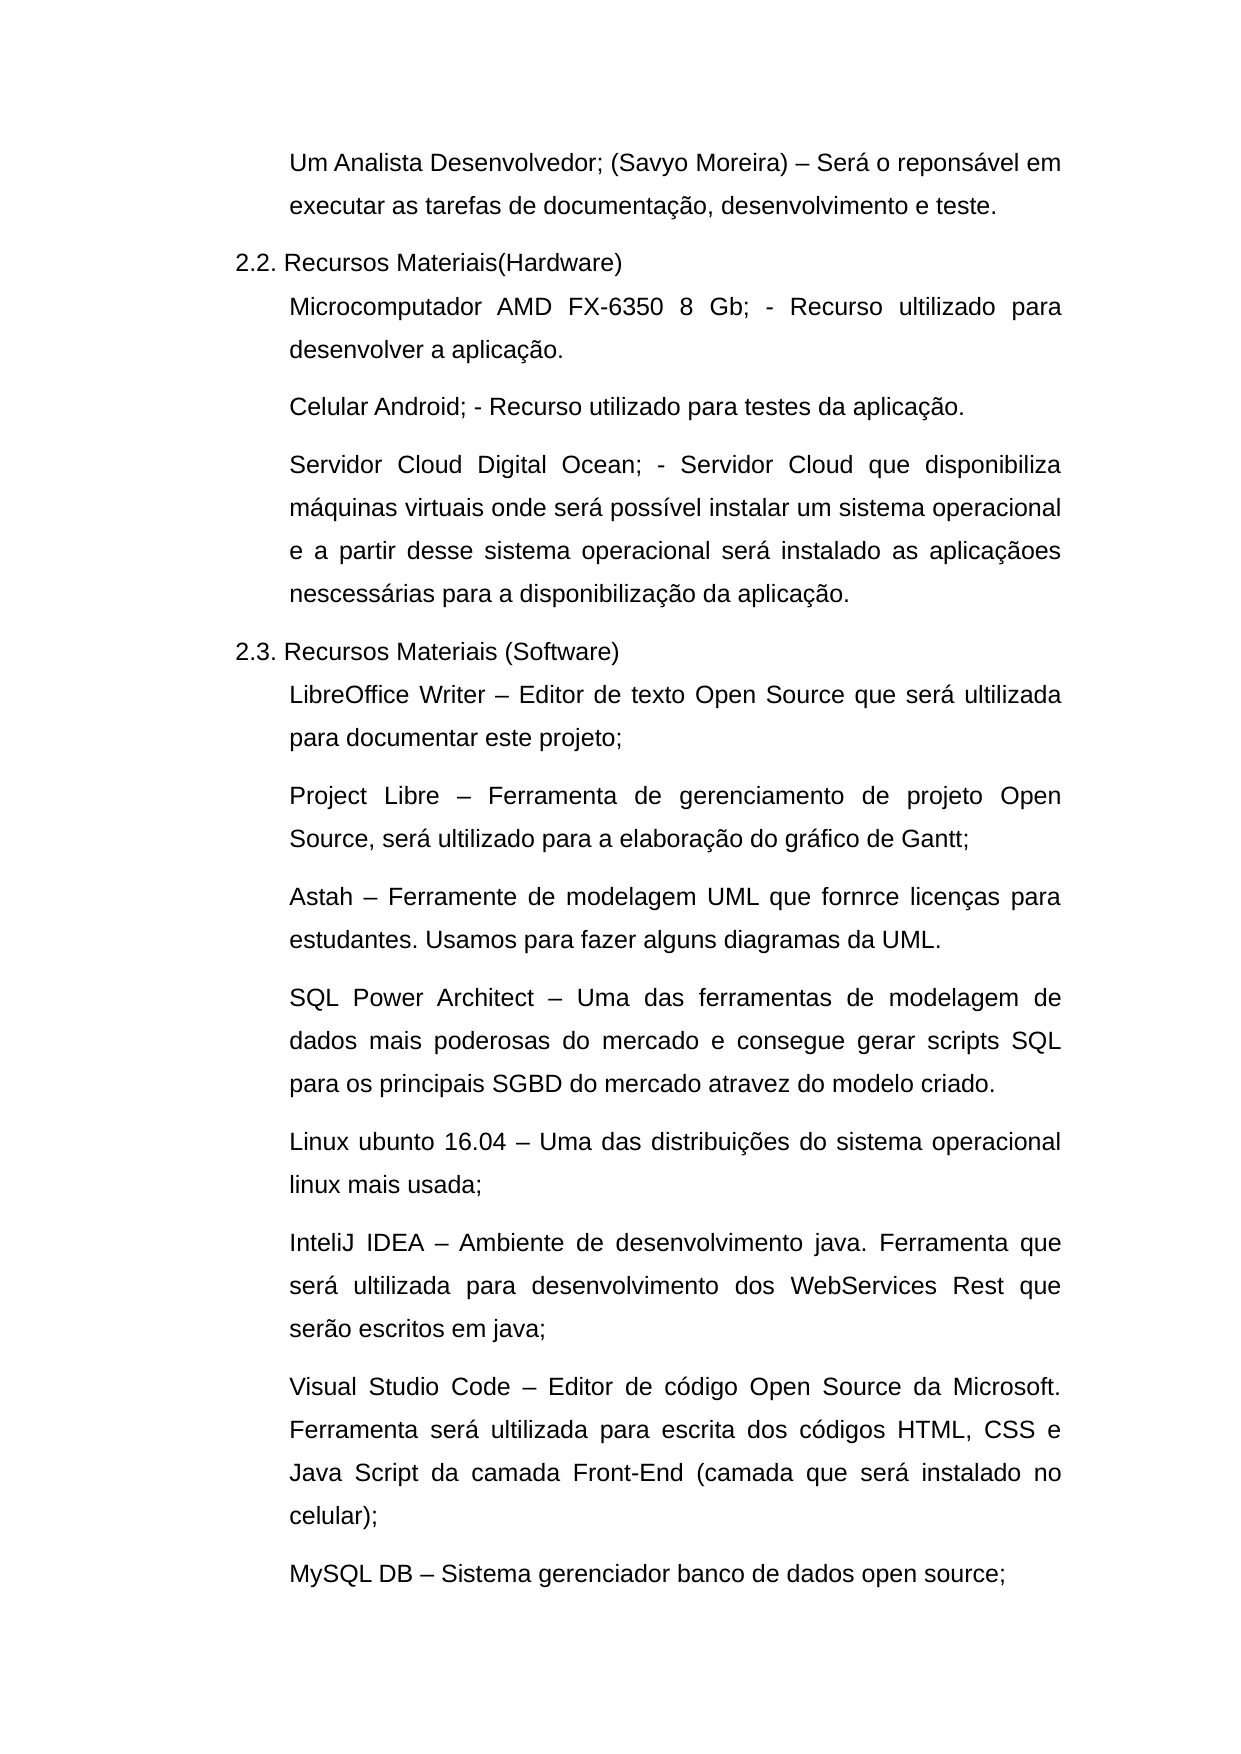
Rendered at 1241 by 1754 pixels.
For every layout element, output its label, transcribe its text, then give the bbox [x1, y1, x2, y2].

text InteliJ IDEA – Ambiente de desenvolvimento java. Ferramenta que será ultilizada para desenvolvimento dos WebServices Rest que serão escritos em java; [289, 1228, 1062, 1343]
text MySQL DB – Sistema gerenciador banco de dados open source; [289, 1559, 1062, 1587]
list 2.3. Recursos Materiais (Software) [198, 637, 1062, 666]
list Servidor Cloud Digital Ocean; - Servidor Cloud que disponibiliza máquinas virtuais onde será possível instalar um sistema operacional e a partir desse sistema operacional será instalado as aplicaçãoes nescessárias para a disponibilização da aplicação. [289, 450, 1062, 608]
list Um Analista Desenvolvedor; (Savyo Moreira) – Será o reponsável em executar as tarefas de documentação, desenvolvimento e teste. [271, 148, 1062, 219]
subtitle SQL Power Architect – Uma das ferramentas de modelagem de dados mais poderosas do mercado e consegue gerar scripts SQL para os principais SGBD do mercado atravez do modelo criado. [289, 983, 1062, 1098]
text Project Libre – Ferramenta de gerenciamento de projeto Open Source, será ultilizado para a elaboração do gráfico de Gantt; [289, 781, 1062, 853]
text Visual Studio Code – Editor de código Open Source da Microsoft. Ferramenta será ultilizada para escrita dos códigos HTML, CSS e Java Script da camada Front-End (camada que será instalado no celular); [289, 1372, 1062, 1530]
list Microcomputador AMD FX-6350 8 Gb; - Recurso ultilizado para desenvolver a aplicação. [289, 292, 1062, 363]
text Astah – Ferramente de modelagem UML que fornrce licenças para estudantes. Usamos para fazer alguns diagramas da UML. [289, 882, 1062, 954]
list Celular Android; - Recurso utilizado para testes da aplicação. [289, 392, 1062, 421]
list 2.2. Recursos Materiais(Hardware) [198, 248, 1062, 277]
text LibreOffice Writer – Editor de texto Open Source que será ultilizada para documentar este projeto; [289, 680, 1062, 752]
text Linux ubunto 16.04 – Uma das distribuições do sistema operacional linux mais usada; [289, 1127, 1062, 1199]
